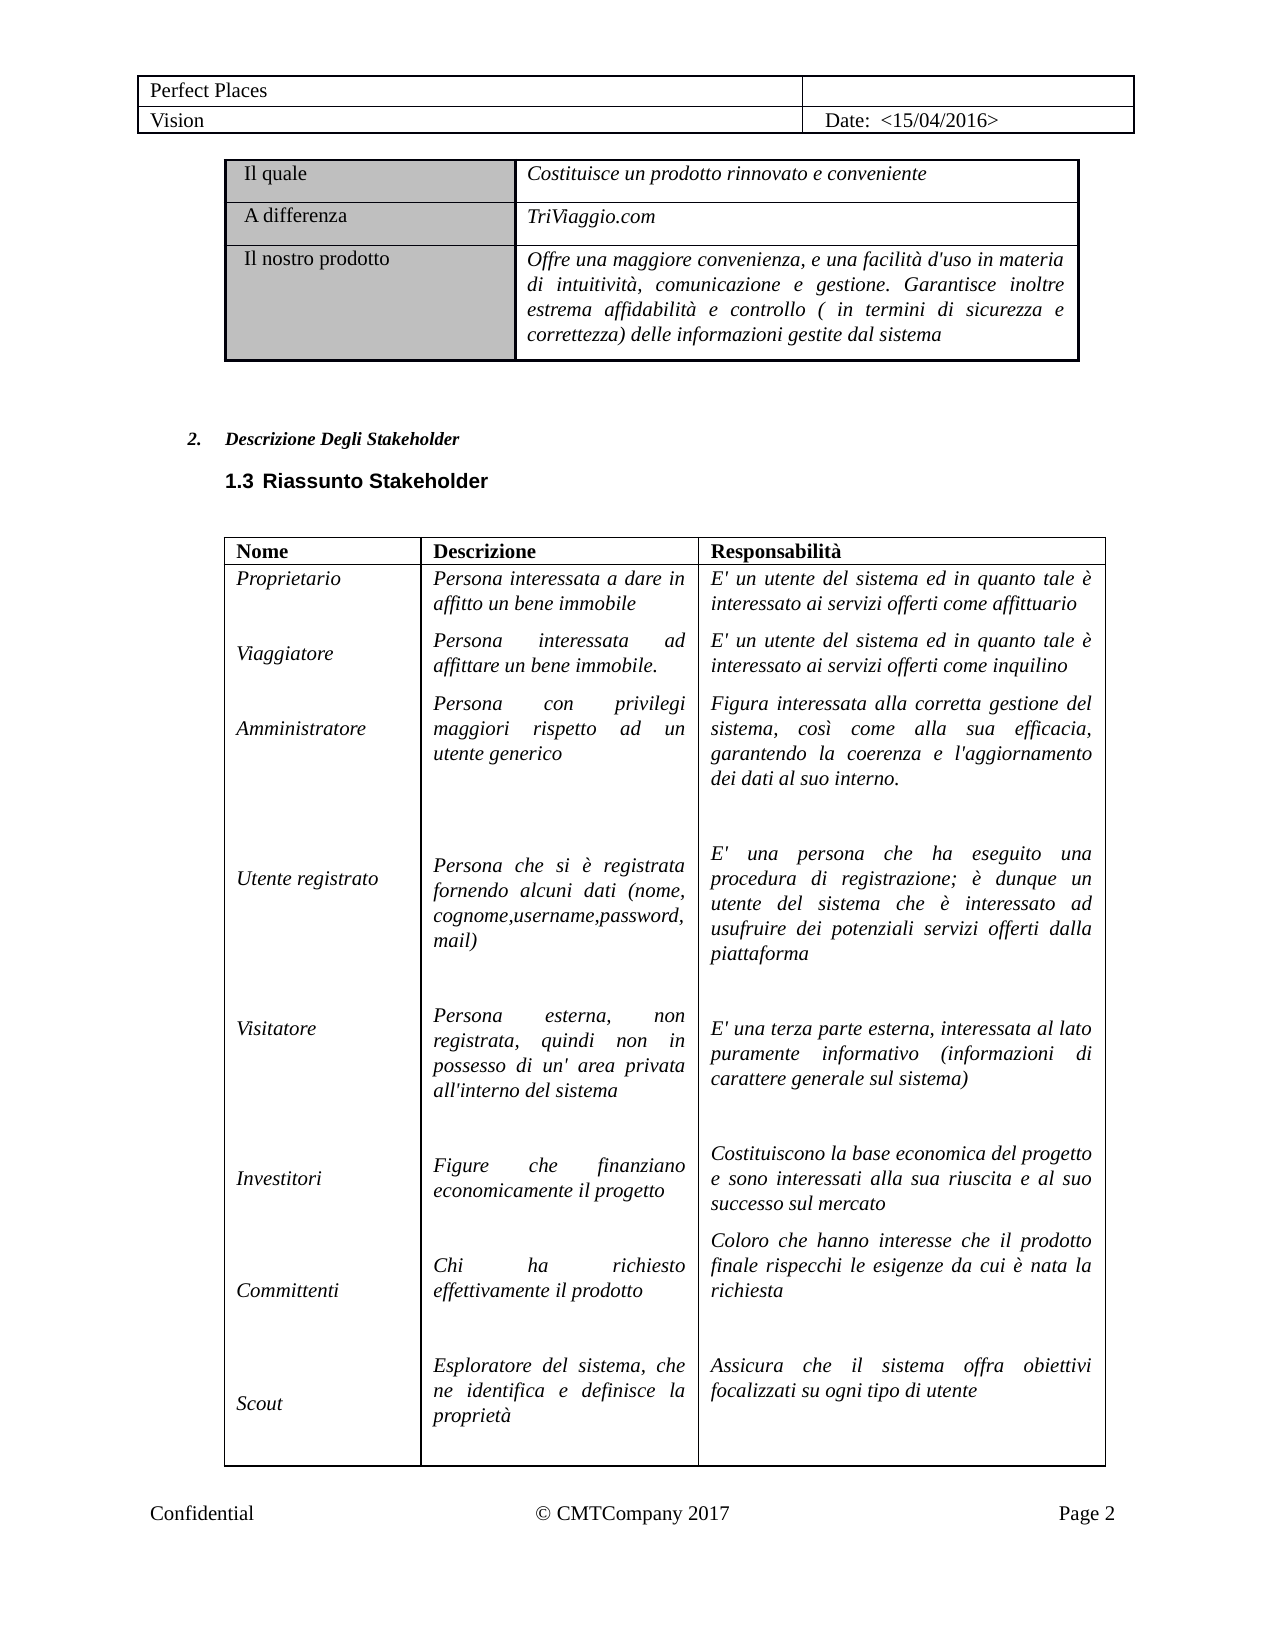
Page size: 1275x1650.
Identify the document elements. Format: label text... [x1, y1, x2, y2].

table_cell Proprietario Viaggiatore Amministratore Utente registrato Visitatore Investitori Committenti Scout [225, 565, 420, 1465]
table_header Nome [225, 538, 420, 563]
table_header Responsabilità [699, 538, 1105, 563]
table_cell Offre una maggiore convenienza, e una facilità d'uso in materia di intuitività, comunicazione e gestione. Garantisce inoltre estrema affidabilità e controllo ( in termini di sicurezza e correttezza) delle informazioni gestite dal sistema [517, 246, 1077, 359]
table_cell Il quale [227, 161, 514, 202]
table_cell Persona interessata a dare in affitto un bene immobile Persona interessata ad affittare un bene immobile. Persona con privilegi maggiori rispetto ad un utente generico Persona che si è registrata fornendo alcuni dati (nome, cognome,username,password,mail) Persona esterna, non registrata, quindi non in possesso di un' area privata all'interno del sistema Figure che finanziano economicamente il progetto Chi ha richiesto effettivamente il prodotto Esploratore del sistema, che ne identifica e definisce la proprietà [422, 565, 698, 1465]
table_cell TriViaggio.com [517, 203, 1077, 245]
table_header Descrizione [422, 538, 698, 563]
table_cell E' un utente del sistema ed in quanto tale è interessato ai servizi offerti come affittuario E' un utente del sistema ed in quanto tale è interessato ai servizi offerti come inquilino Figura interessata alla corretta gestione del sistema, così come alla sua efficacia, garantendo la coerenza e l'aggiornamento dei dati al suo interno. E' una persona che ha eseguito una procedura di registrazione; è dunque un utente del sistema che è interessato ad usufruire dei potenziali servizi offerti dalla piattaforma E' una terza parte esterna, interessata al lato puramente informativo (informazioni di carattere generale sul sistema) Costituiscono la base economica del progetto e sono interessati alla sua riuscita e al suo successo sul mercato Coloro che hanno interesse che il prodotto finale rispecchi le esigenze da cui è nata la richiesta Assicura che il sistema offra obiettivi focalizzati su ogni tipo di utente [699, 565, 1105, 1465]
subtitle Descrizione Degli Stakeholder [187, 424, 1125, 449]
table_cell Il nostro prodotto [227, 246, 514, 359]
list Riassunto Stakeholder [225, 468, 1125, 493]
table_cell A differenza [227, 203, 514, 245]
table_cell Costituisce un prodotto rinnovato e conveniente [517, 161, 1077, 202]
